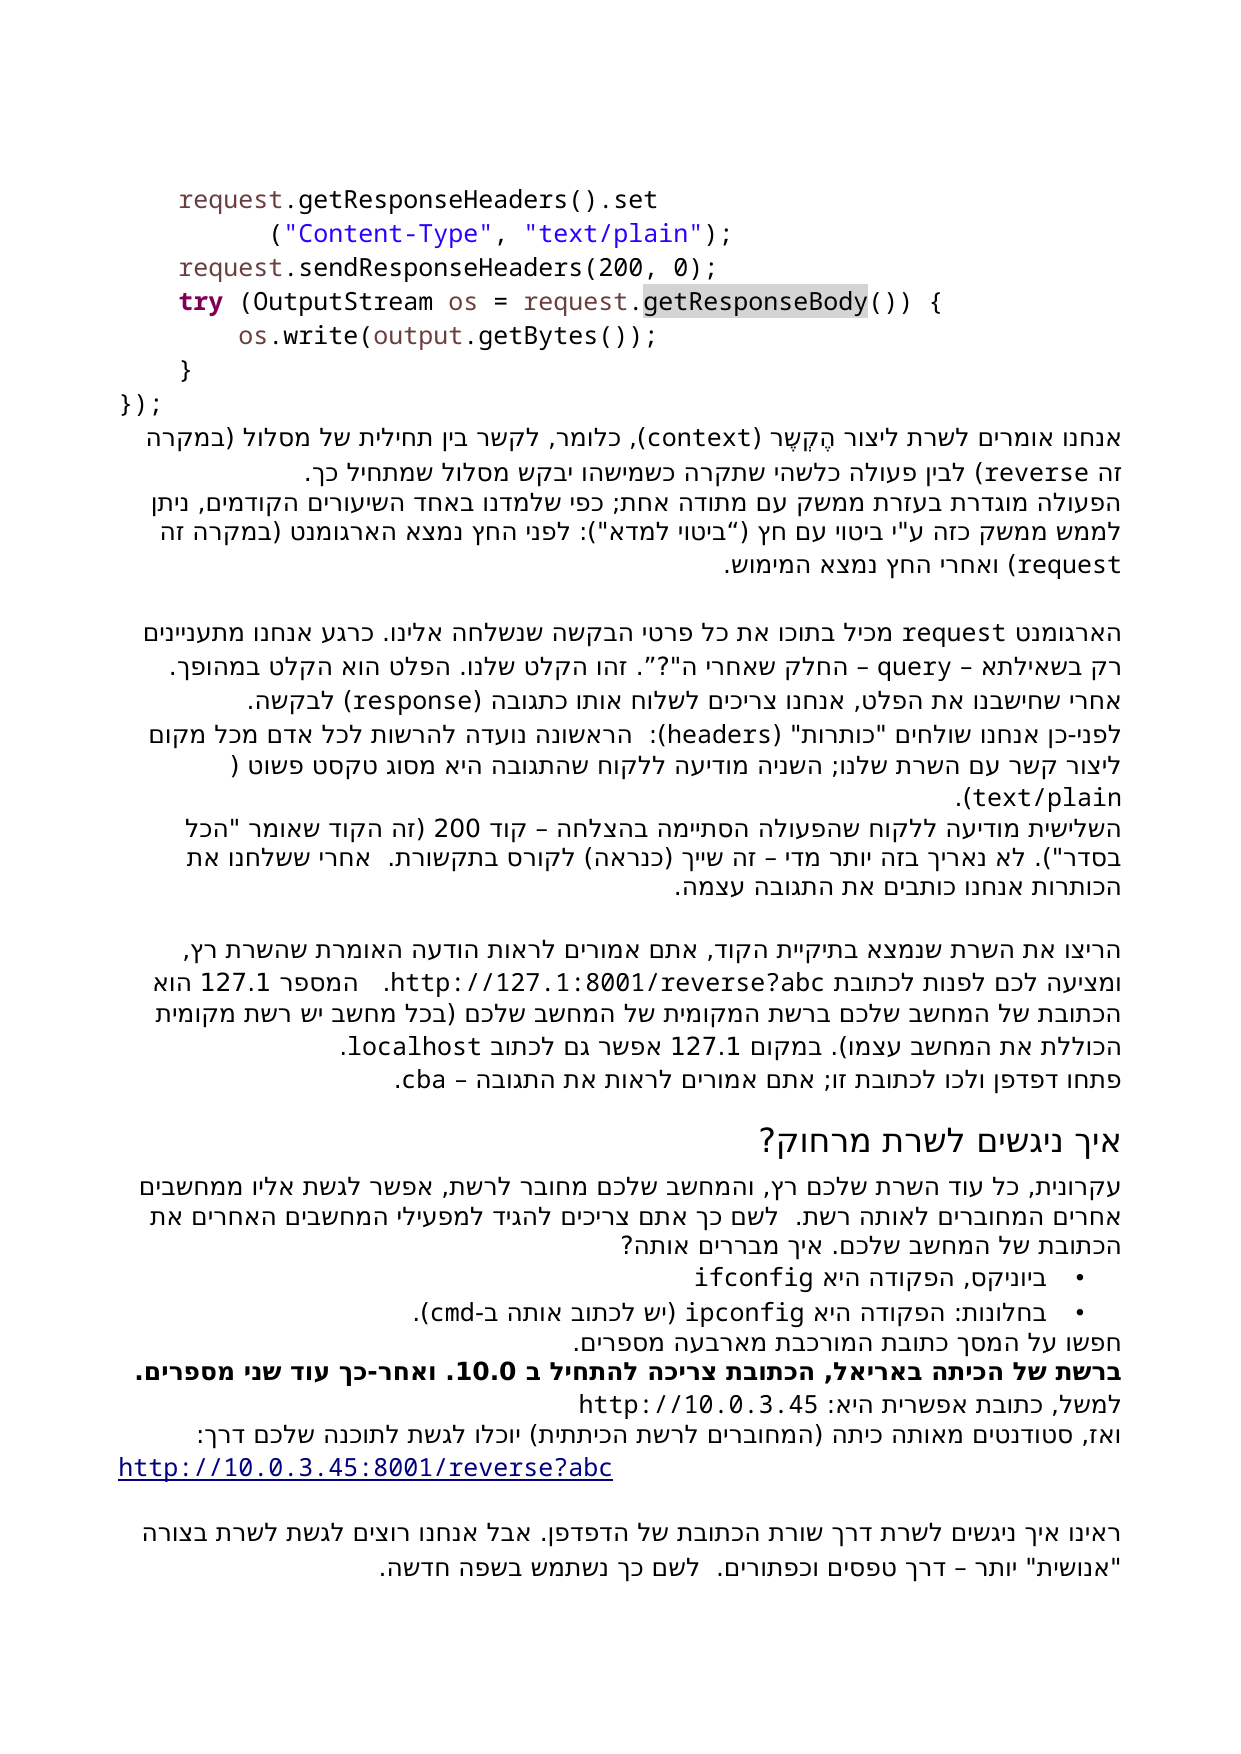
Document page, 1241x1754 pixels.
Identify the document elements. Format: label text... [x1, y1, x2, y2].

text } [118, 352, 1122, 386]
text פתחו דפדפן ולכו לכתובת זו; אתם אמורים לראות את התגובה – cba. [118, 1062, 1122, 1096]
text למשל, כתובת אפשרית היא: http://10.0.3.45 [118, 1387, 1122, 1421]
text ואז, סטודנטים מאותה כיתה (המחוברים לרשת הכיתתית) יוכלו לגשת לתוכנה שלכם דרך: [118, 1421, 1122, 1450]
text אחרי שחישבנו את הפלט, אנחנו צריכים לשלוח אותו כתגובה (response) לבקשה. [118, 683, 1122, 717]
text os.write(output.getBytes()); [118, 318, 1122, 352]
text try (OutputStream os = request.getResponseBody()) { [118, 284, 1122, 318]
text ראינו איך ניגשים לשרת דרך שורת הכתובת של הדפדפן. אבל אנחנו רוצים לגשת לשרת בצורה "אנושית" יותר – דרך טפסים וכפתורים. לשם כך נשתמש בשפה חדשה. [118, 1518, 1122, 1582]
text חפשו על המסך כתובת המורכבת מארבעה מספרים. [118, 1328, 1122, 1357]
list בחלונות: הפקודה היא ipconfig (יש לכתוב אותה ב-cmd). [118, 1294, 1084, 1328]
text הריצו את השרת שנמצא בתיקיית הקוד, אתם אמורים לראות הודעה האומרת שהשרת רץ, ומציעה לכם לפנות לכתובת http://127.1:8001/reverse?abc. המספר 127.1 הוא הכתובת של המחשב שלכם ברשת המקומית של המחשב שלכם (בכל מחשב יש רשת מקומית הכוללת את המחשב עצמו). במקום 127.1 אפשר גם לכתוב localhost. [118, 936, 1122, 1062]
text request.getResponseHeaders().set ("Content-Type", "text/plain"); [118, 182, 1122, 250]
subtitle איך ניגשים לשרת מרחוק? [118, 1121, 1122, 1160]
text }); [118, 386, 1122, 420]
text http://10.0.3.45:8001/reverse?abc [118, 1450, 1122, 1484]
text request.sendResponseHeaders(200, 0); [118, 250, 1122, 284]
text השלישית מודיעה ללקוח שהפעולה הסתיימה בהצלחה – קוד 200 (זה הקוד שאומר "הכל בסדר"). לא נאריך בזה יותר מדי – זה שייך (כנראה) לקורס בתקשורת. אחרי ששלחנו את הכותרות אנחנו כותבים את התגובה עצמה. [118, 814, 1122, 902]
text עקרונית, כל עוד השרת שלכם רץ, והמחשב שלכם מחובר לרשת, אפשר לגשת אליו ממחשבים אחרים המחוברים לאותה רשת. לשם כך אתם צריכים להגיד למפעילי המחשבים האחרים את הכתובת של המחשב שלכם. איך מבררים אותה? [118, 1173, 1122, 1260]
text אנחנו אומרים לשרת ליצור הֶקְשֶר (context), כלומר, לקשר בין תחילית של מסלול (במקרה זה reverse) לבין פעולה כלשהי שתקרה כשמישהו יבקש מסלול שמתחיל כך. [118, 420, 1122, 488]
text ברשת של הכיתה באריאל, הכתובת צריכה להתחיל ב 10.0. ואחר-כך עוד שני מספרים. [118, 1357, 1122, 1387]
text לפני-כן אנחנו שולחים "כותרות" (headers): הראשונה נועדה להרשות לכל אדם מכל מקום ליצור קשר עם השרת שלנו; השניה מודיעה ללקוח שהתגובה היא מסוג טקסט פשוט (text/plain). [118, 717, 1122, 814]
list ביוניקס, הפקודה היא ifconfig [118, 1260, 1084, 1294]
text הארגומנט request מכיל בתוכו את כל פרטי הבקשה שנשלחה אלינו. כרגע אנחנו מתעניינים רק בשאילתא – query – החלק שאחרי ה"?”. זהו הקלט שלנו. הפלט הוא הקלט במהופך. [118, 615, 1122, 683]
text הפעולה מוגדרת בעזרת ממשק עם מתודה אחת; כפי שלמדנו באחד השיעורים הקודמים, ניתן לממש ממשק כזה ע"י ביטוי עם חץ (“ביטוי למדא"): לפני החץ נמצא הארגומנט (במקרה זה request) ואחרי החץ נמצא המימוש. [118, 488, 1122, 581]
